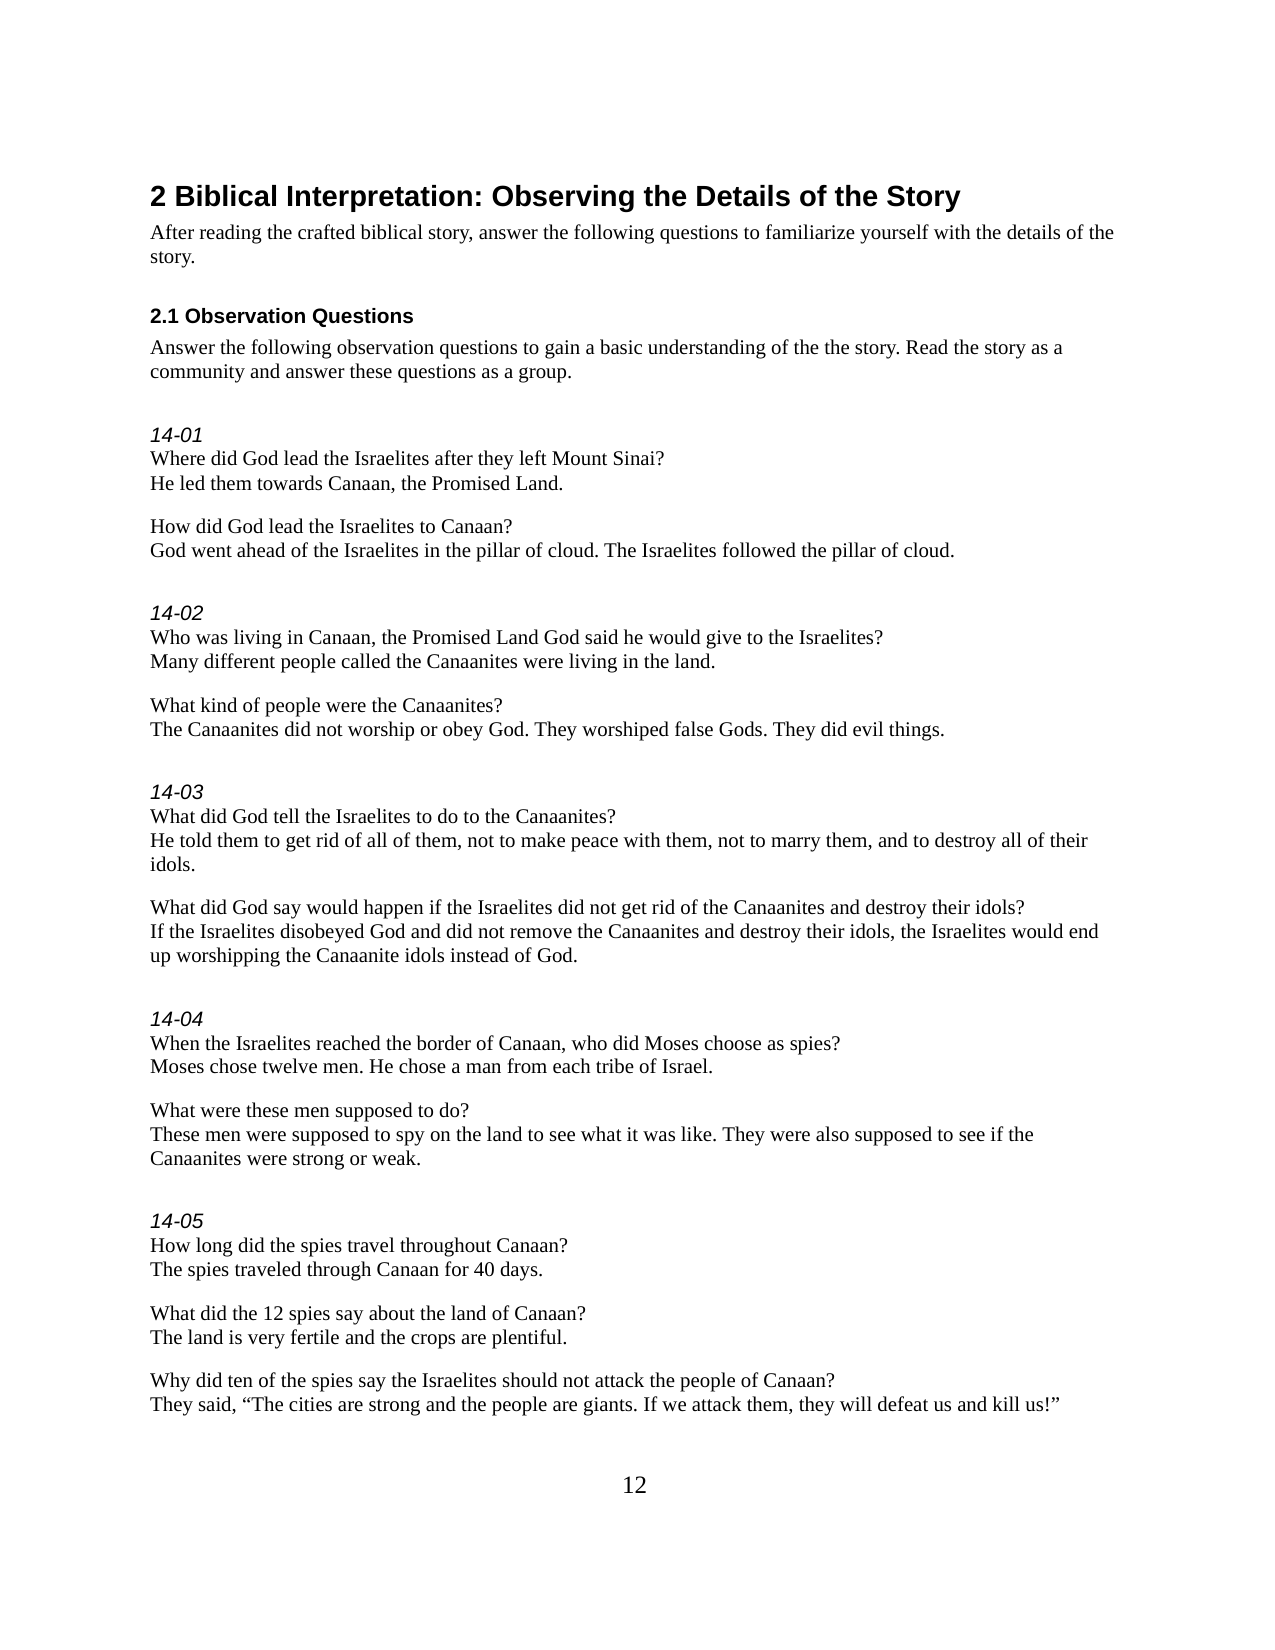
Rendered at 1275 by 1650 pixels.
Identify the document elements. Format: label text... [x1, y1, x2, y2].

text How long did the spies travel throughout Canaan? The spies traveled through Canaan for 40 days. [150, 1233, 1125, 1281]
text Why did ten of the spies say the Israelites should not attack the people of Canaan? They said, “The cities are strong and the people are giants. If we attack them, they will defeat us and kill us!” [150, 1368, 1125, 1416]
subtitle 14-03 [150, 780, 1125, 804]
text How did God lead the Israelites to Canaan? God went ahead of the Israelites in the pillar of cloud. The Israelites followed the pillar of cloud. [150, 514, 1125, 562]
subtitle 2.1 Observation Questions [150, 304, 1125, 328]
text What kind of people were the Canaanites? The Canaanites did not worship or obey God. They worshiped false Gods. They did evil things. [150, 693, 1125, 741]
text When the Israelites reached the border of Canaan, who did Moses choose as spies? Moses chose twelve men. He chose a man from each tribe of Israel. [150, 1030, 1125, 1078]
text Answer the following observation questions to gain a basic understanding of the the story. Read the story as a community and answer these questions as a group. [150, 335, 1125, 383]
subtitle 14-01 [150, 422, 1125, 446]
text Where did God lead the Israelites after they left Mount Sinai? He led them towards Canaan, the Promised Land. [150, 446, 1125, 494]
text What did the 12 spies say about the land of Canaan? The land is very fertile and the crops are plentiful. [150, 1301, 1125, 1349]
subtitle 14-05 [150, 1209, 1125, 1233]
subtitle 14-04 [150, 1006, 1125, 1030]
subtitle 2 Biblical Interpretation: Observing the Details of the Story [150, 179, 1125, 212]
text After reading the crafted biblical story, answer the following questions to familiarize yourself with the details of the story. [150, 220, 1125, 268]
subtitle 14-02 [150, 601, 1125, 625]
text What did God say would happen if the Israelites did not get rid of the Canaanites and destroy their idols? If the Israelites disobeyed God and did not remove the Canaanites and destroy their idols, the Israelites would end up worshipping the Canaanite idols instead of God. [150, 895, 1125, 967]
text What did God tell the Israelites to do to the Canaanites? He told them to get rid of all of them, not to make peace with them, not to marry them, and to destroy all of their idols. [150, 804, 1125, 876]
text What were these men supposed to do? These men were supposed to spy on the land to see what it was like. They were also supposed to see if the Canaanites were strong or weak. [150, 1098, 1125, 1170]
text Who was living in Canaan, the Promised Land God said he would give to the Israelites? Many different people called the Canaanites were living in the land. [150, 625, 1125, 673]
